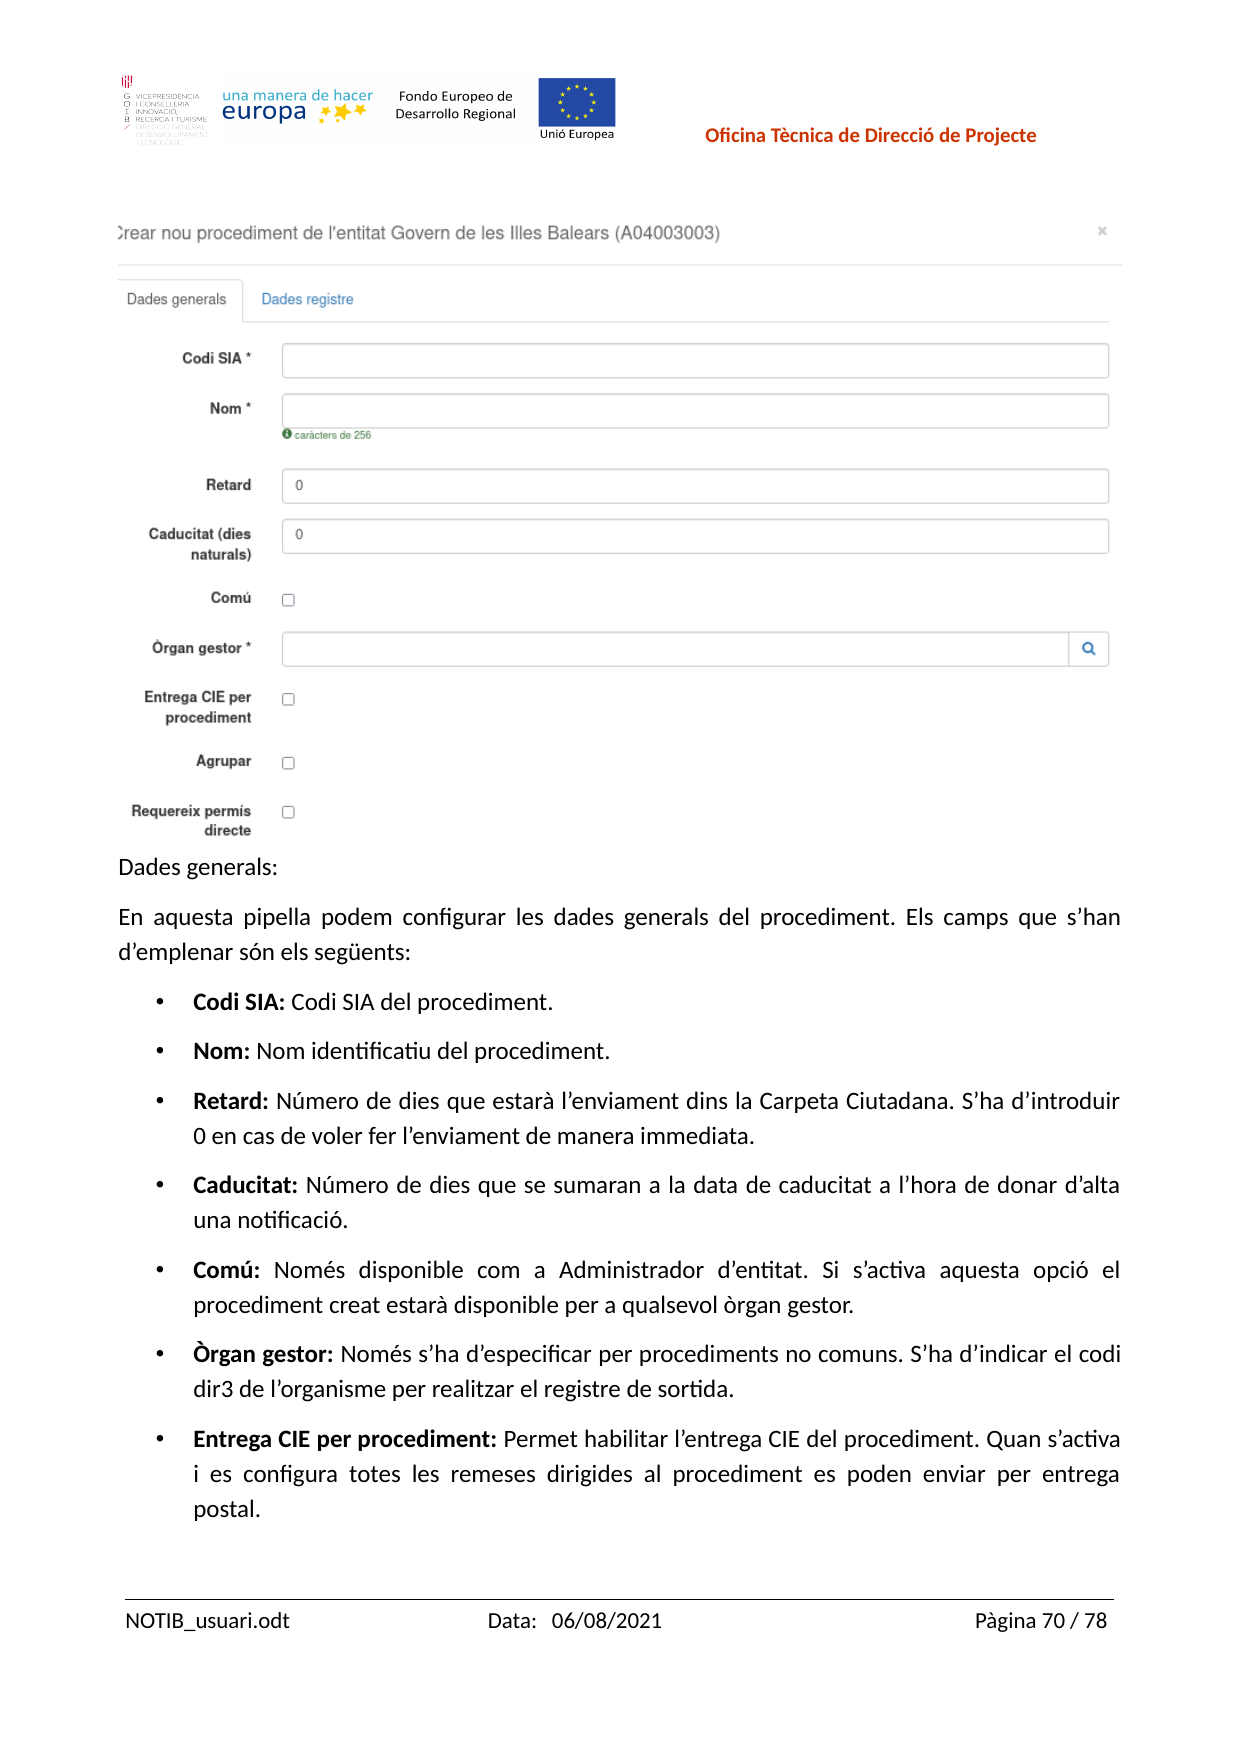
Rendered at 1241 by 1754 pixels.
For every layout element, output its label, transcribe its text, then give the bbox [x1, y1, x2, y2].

list Comú: Només disponible com a Administrador d’entitat. Si s’activa aquesta opció el procediment creat estarà disponible per a qualsevol òrgan gestor. [156, 1254, 1122, 1319]
picture [219, 73, 621, 147]
list Caducitat: Número de dies que se sumaran a la data de caducitat a l’hora de donar d’alta una notificació. [156, 1169, 1122, 1235]
list Òrgan gestor: Només s’ha d’especificar per procediments no comuns. S’ha d’indicar el codi dir3 de l’organisme per realitzar el registre de sortida. [156, 1338, 1122, 1404]
picture [118, 73, 213, 147]
picture [118, 213, 1123, 847]
list Retard: Número de dies que estarà l’enviament dins la Carpeta Ciutadana. S’ha d’introduir 0 en cas de voler fer l’enviament de manera immediata. [156, 1085, 1122, 1150]
list Entrega CIE per procediment: Permet habilitar l’entrega CIE del procediment. Quan s’activa i es configura totes les remeses dirigides al procediment es poden enviar per entrega postal. [156, 1423, 1122, 1524]
list Codi SIA: Codi SIA del procediment. [156, 986, 1122, 1016]
text En aquesta pipella podem configurar les dades generals del procediment. Els camps que s’han d’emplenar són els següents: [118, 901, 1122, 967]
list Nom: Nom identificatiu del procediment. [156, 1035, 1122, 1066]
text Dades generals: [118, 847, 1122, 882]
